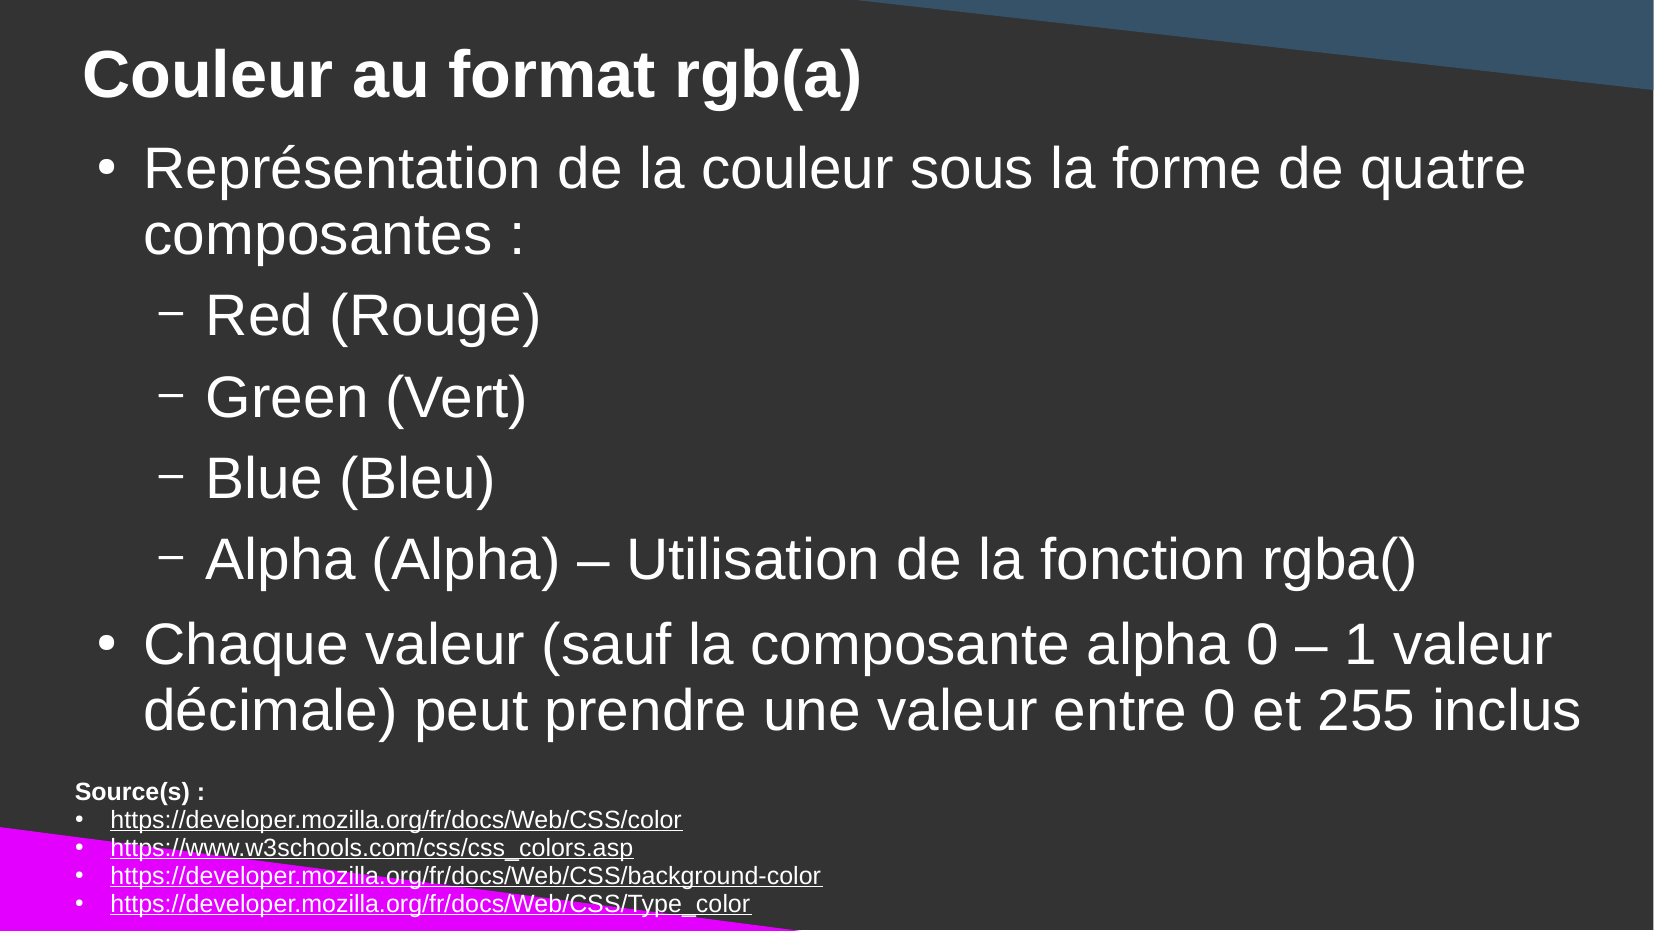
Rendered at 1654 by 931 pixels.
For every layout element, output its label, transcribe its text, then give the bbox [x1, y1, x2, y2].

text_box [0, 827, 801, 931]
list Représentation de la couleur sous la forme de quatre composantes : Red (Rouge) Green (Vert) Blue (Bleu) Alpha (Alpha) – Utilisation de la fonction rgba() Chaque valeur (sauf la composante alpha 0 – 1 valeur décimale) peut prendre une valeur entre 0 et 255 inclus [80, 135, 1605, 745]
text_box Source(s) : https://developer.mozilla.org/fr/docs/Web/CSS/color https://www.w3schools.com/css/css_colors.asp https://developer.mozilla.org/fr/docs/Web/CSS/background-color https://developer.mozilla.org/fr/docs/Web/CSS/Type_color [60, 770, 1546, 926]
text_box [856, 0, 1654, 91]
title Couleur au format rgb(a) [82, 37, 1571, 122]
